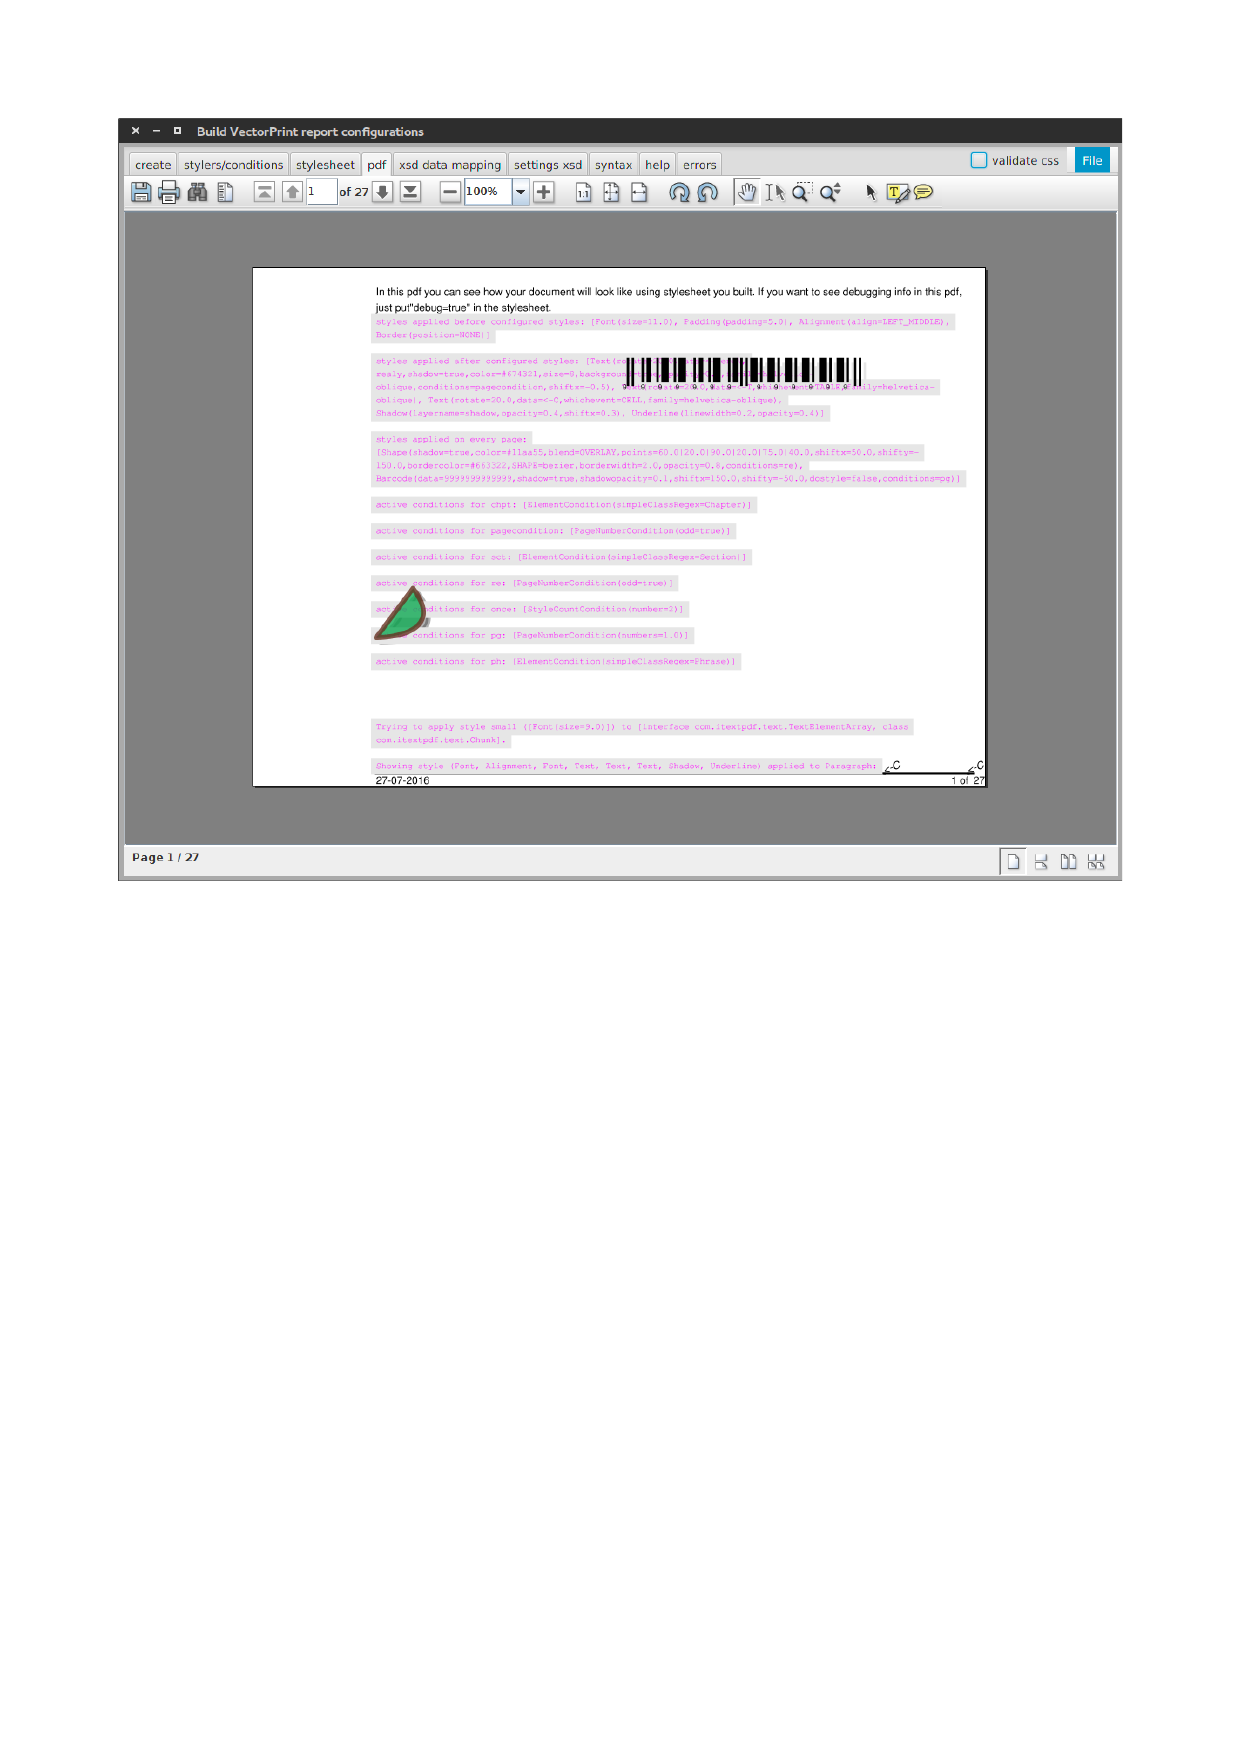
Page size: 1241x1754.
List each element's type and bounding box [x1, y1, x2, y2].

picture [118, 118, 1123, 881]
